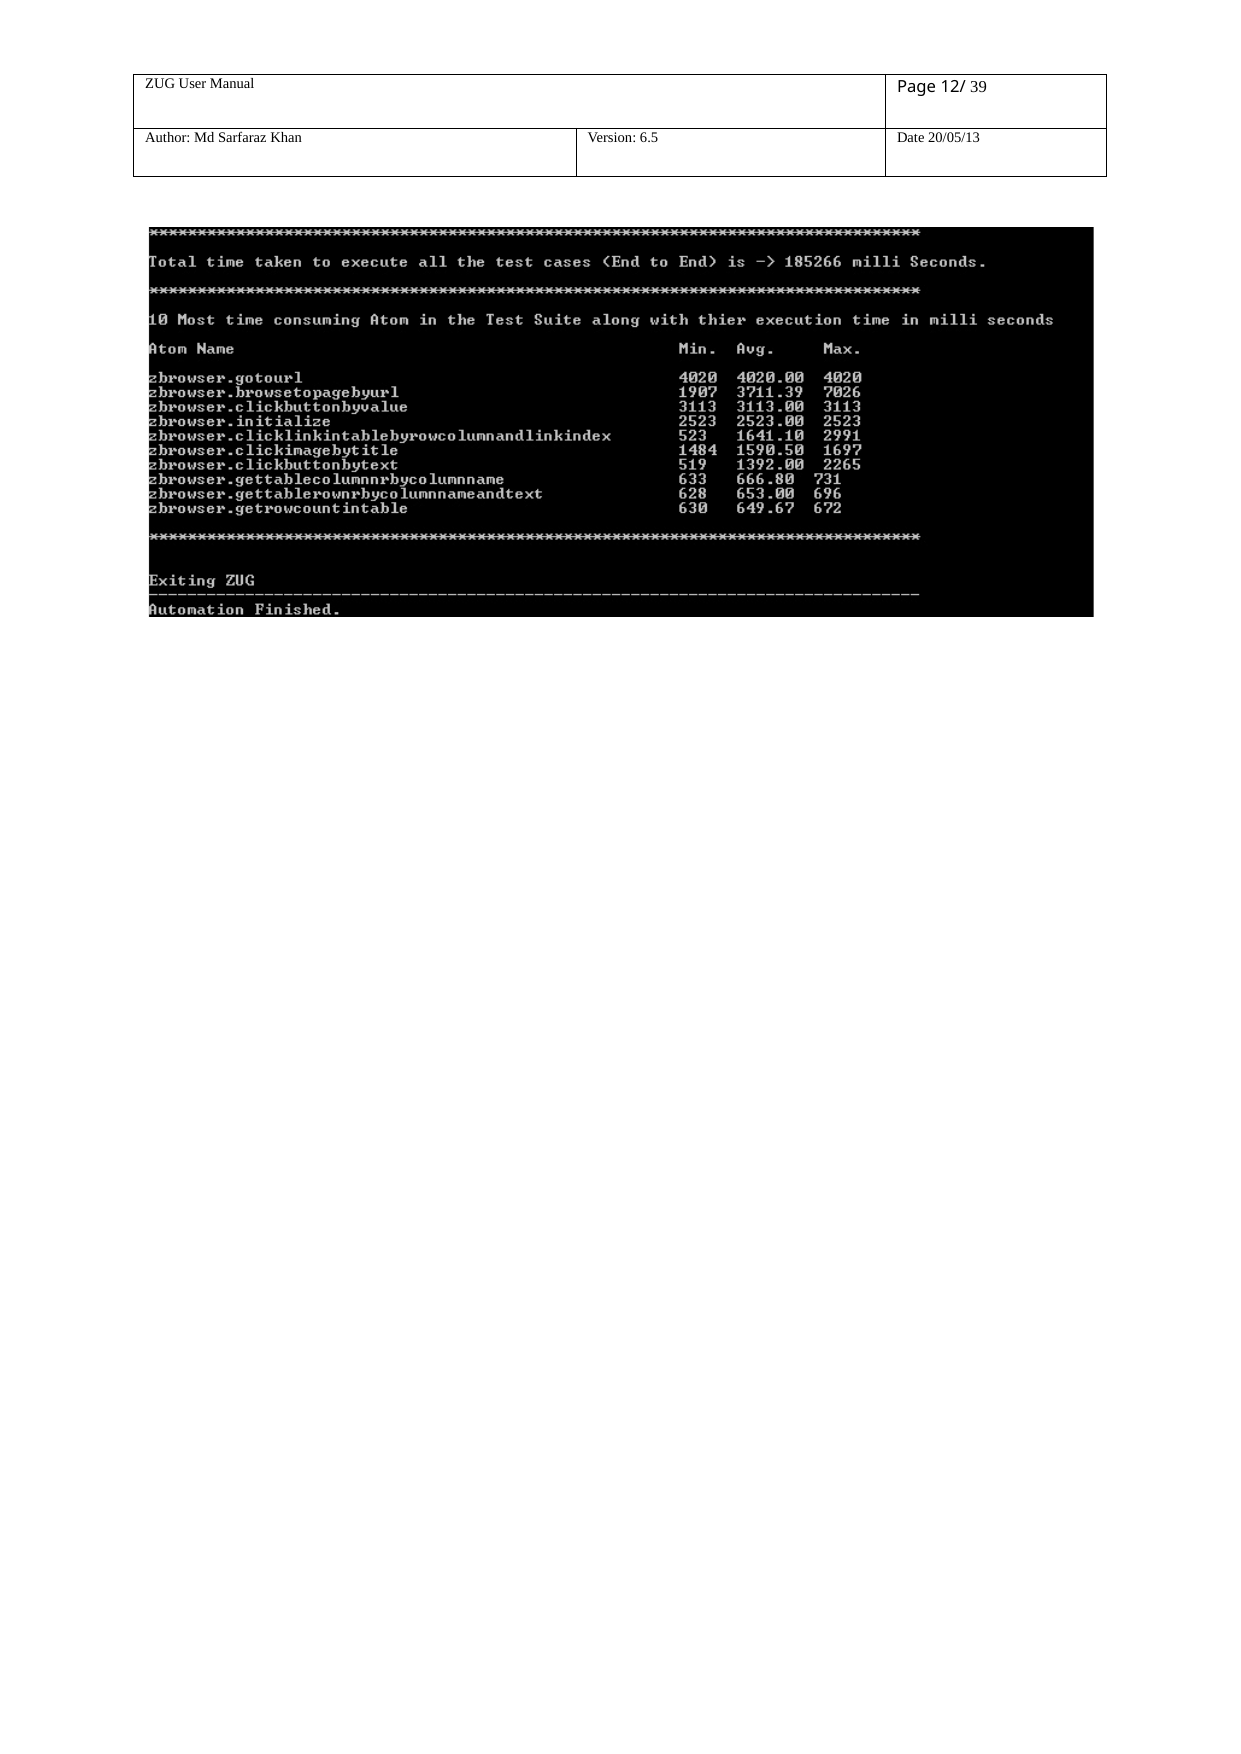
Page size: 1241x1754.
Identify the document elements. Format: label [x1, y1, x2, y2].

picture [148, 227, 1094, 617]
